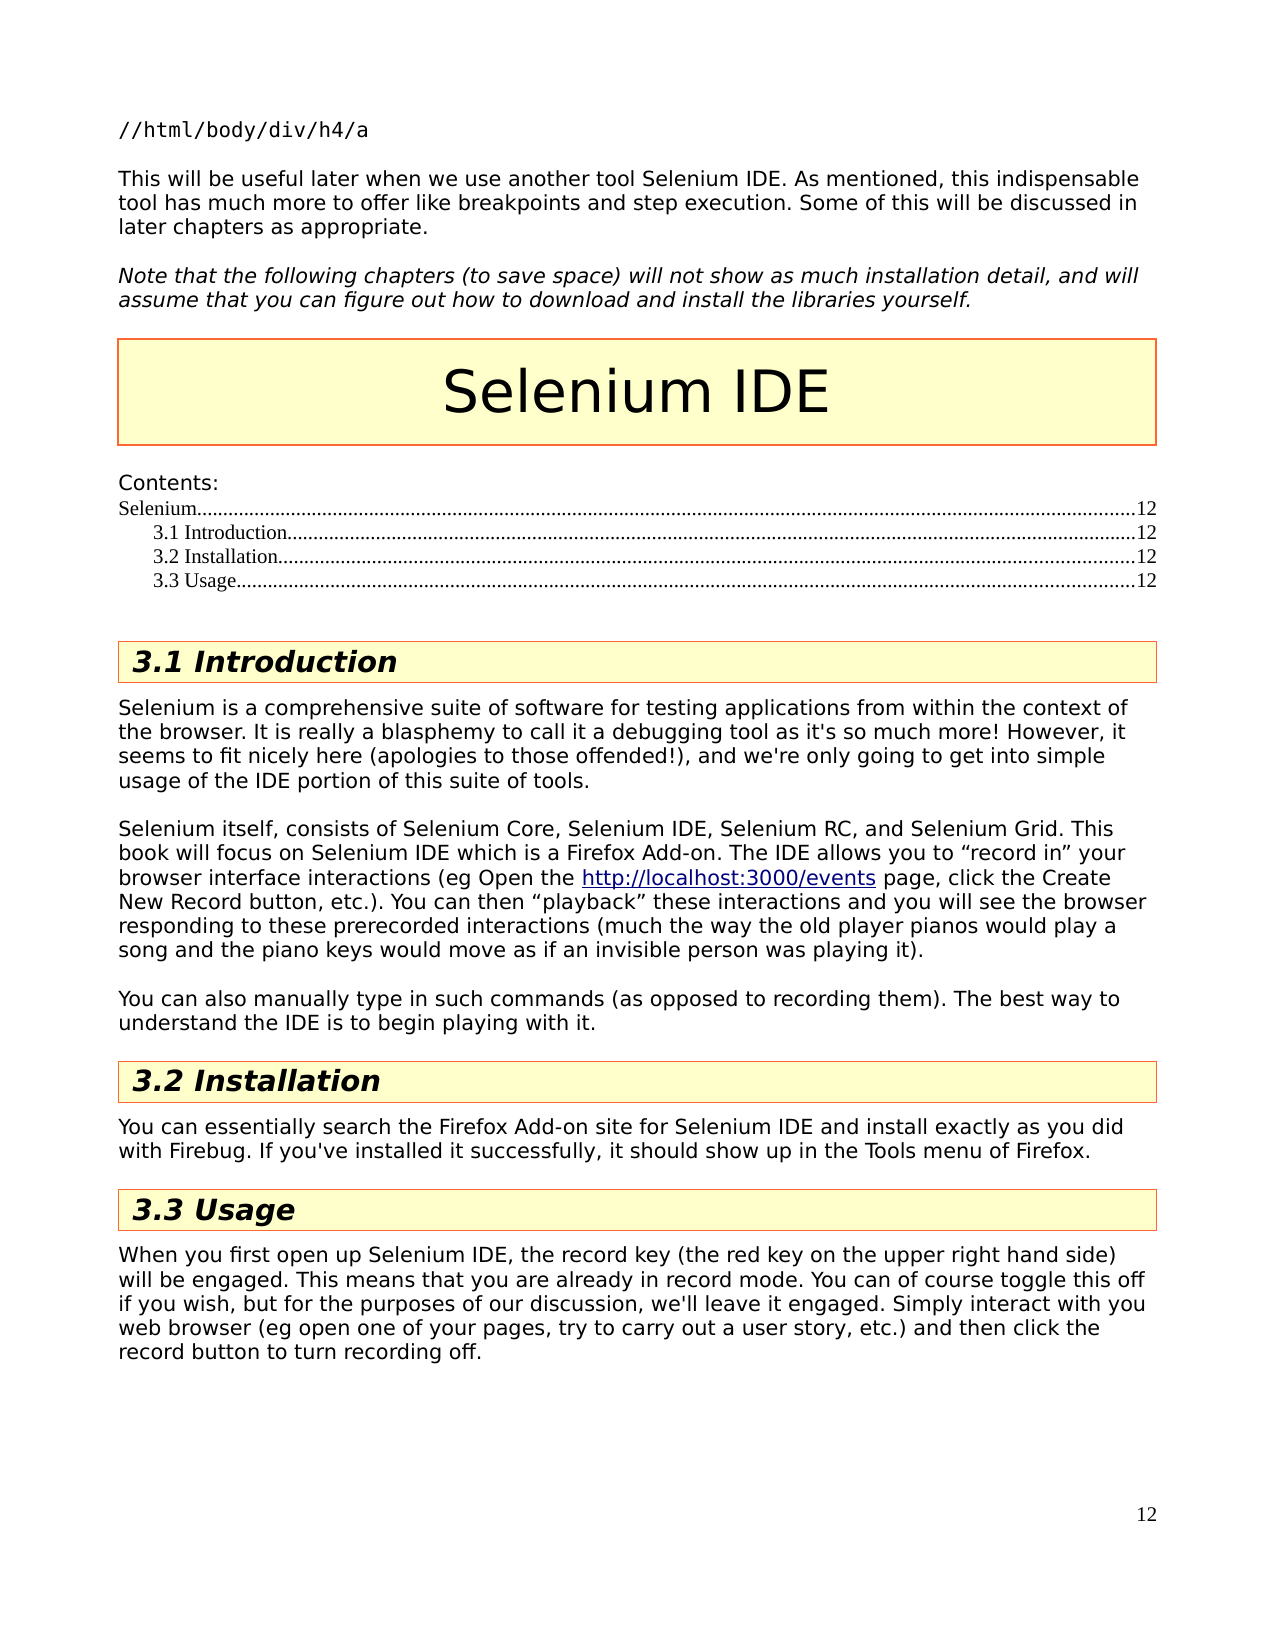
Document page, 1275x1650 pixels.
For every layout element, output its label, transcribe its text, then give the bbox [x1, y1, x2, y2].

text 3.3 Usage 12 [148, 568, 1157, 592]
text 3.1 Introduction 12 [148, 520, 1157, 544]
text Selenium itself, consists of Selenium Core, Selenium IDE, Selenium RC, and Selenium Grid. This book will focus on Selenium IDE which is a Firefox Add-on. The IDE allows you to “record in” your browser interface interactions (eg Open the http://localhost:3000/events page, click the Create New Record button, etc.). You can then “playback” these interactions and you will see the browser responding to these prerecorded interactions (much the way the old player pianos would play a song and the piano keys would move as if an invisible person was playing it). [118, 817, 1157, 963]
subtitle Selenium IDE [119, 340, 1155, 444]
subtitle 3.1 Introduction [119, 642, 1156, 682]
text Selenium is a comprehensive suite of software for testing applications from within the context of the browser. It is really a blasphemy to call it a debugging tool as it's so much more! However, it seems to fit nicely here (apologies to those offended!), and we're only going to get into simple usage of the IDE portion of this suite of tools. [118, 696, 1157, 793]
text You can essentially search the Firefox Add-on site for Selenium IDE and install exactly as you did with Firebug. If you've installed it successfully, it should show up in the Tools menu of Firefox. [118, 1115, 1157, 1164]
text 3.2 Installation 12 [148, 544, 1157, 568]
text Contents: [118, 471, 1157, 496]
text //html/body/div/h4/a [118, 118, 1157, 142]
text Selenium 12 [118, 496, 1157, 520]
text This will be useful later when we use another tool Selenium IDE. As mentioned, this indispensable tool has much more to offer like breakpoints and step execution. Some of this will be discussed in later chapters as appropriate. [118, 167, 1157, 239]
text You can also manually type in such commands (as opposed to recording them). The best way to understand the IDE is to begin playing with it. [118, 987, 1157, 1036]
text When you first open up Selenium IDE, the record key (the red key on the upper right hand side) will be engaged. This means that you are already in record mode. You can of course toggle this off if you wish, but for the purposes of our discussion, we'll leave it engaged. Simply interact with you web browser (eg open one of your pages, try to carry out a user story, etc.) and then click the record button to turn recording off. [118, 1243, 1157, 1365]
subtitle 3.2 Installation [119, 1062, 1156, 1102]
text Note that the following chapters (to save space) will not show as much installation detail, and will assume that you can figure out how to download and install the libraries yourself. [118, 264, 1157, 312]
subtitle 3.3 Usage [119, 1190, 1156, 1230]
